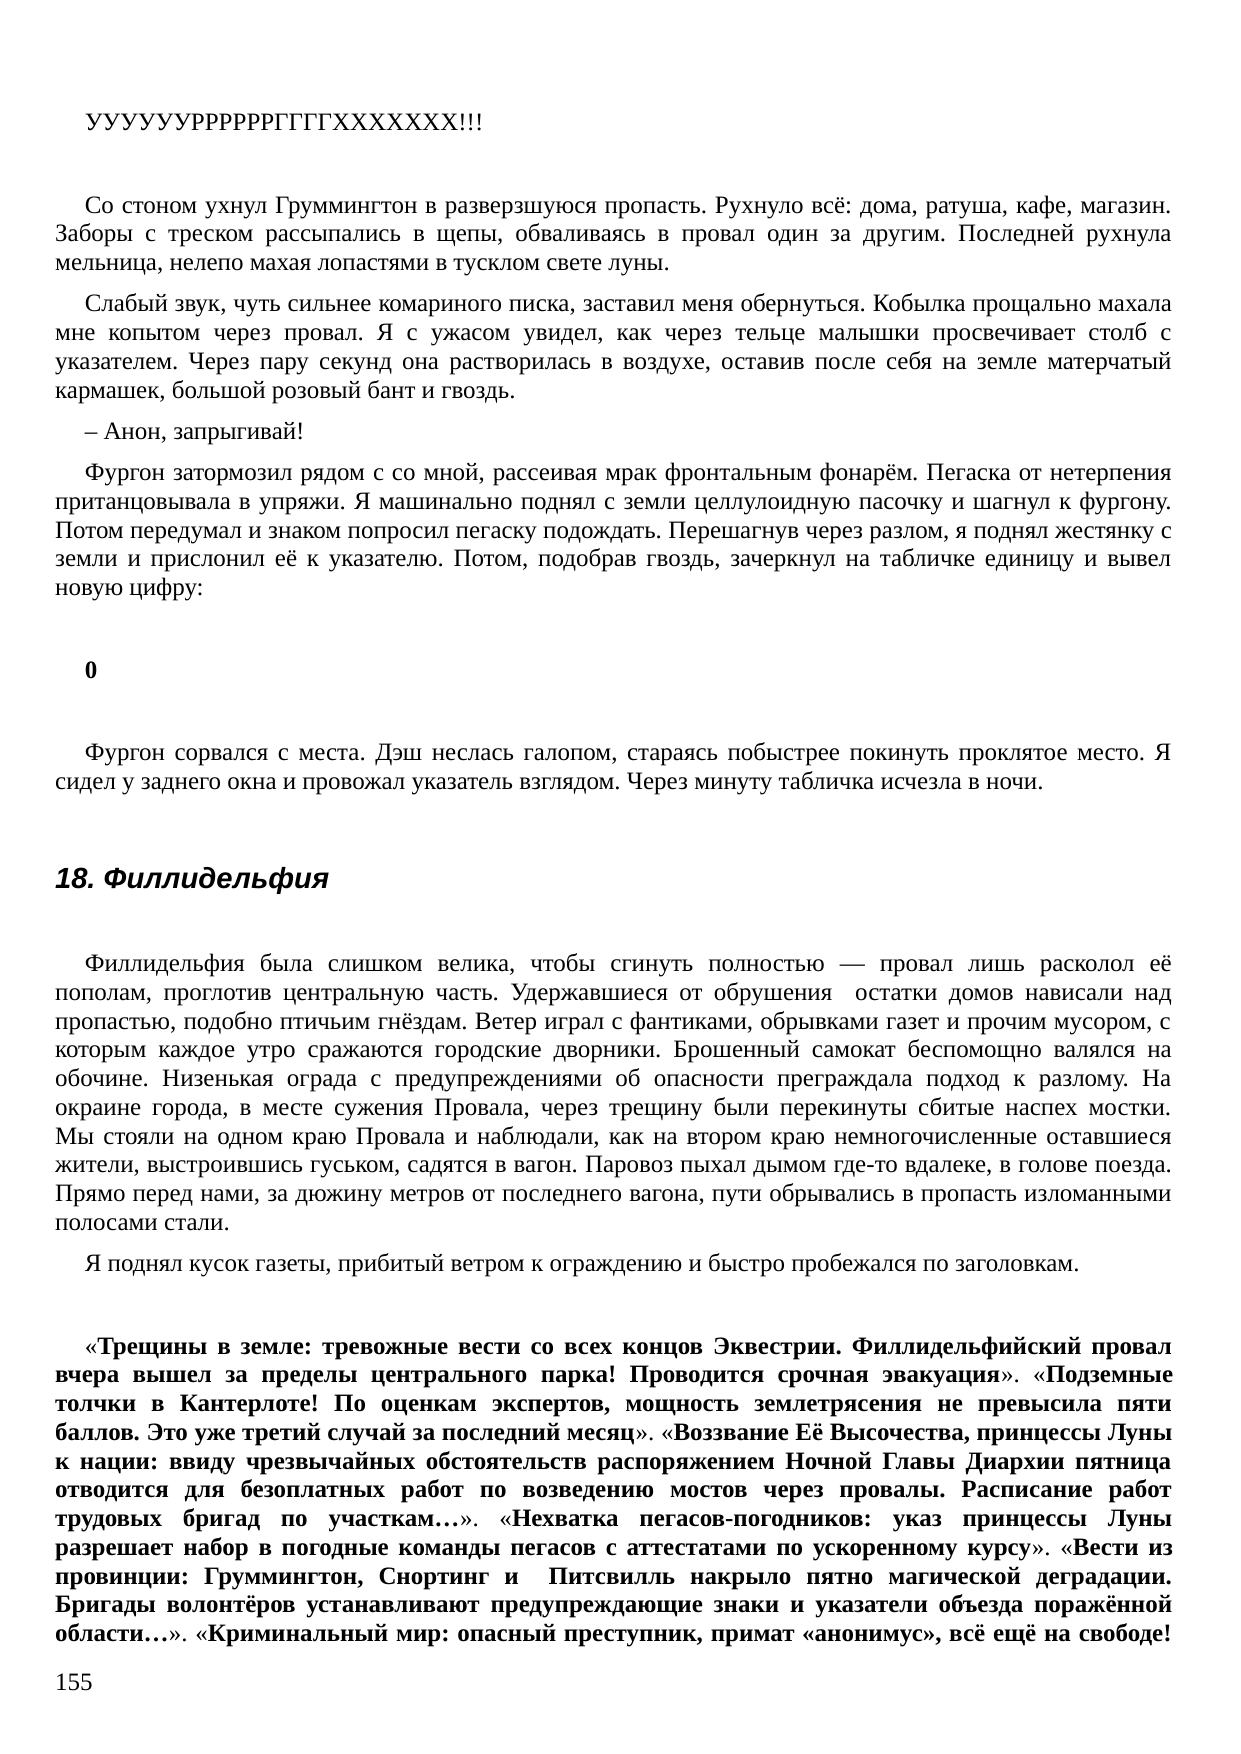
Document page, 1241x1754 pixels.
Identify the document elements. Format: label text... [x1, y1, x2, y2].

text «Трещины в земле: тревожные вести со всех концов Эквестрии. Филлидельфийский провал вчера вышел за пределы центрального парка! Проводится срочная эвакуация». «Подземные толчки в Кантерлоте! По оценкам экспертов, мощность землетрясения не превысила пяти баллов. Это уже третий случай за последний месяц». «Воззвание Её Высочества, принцессы Луны к нации: ввиду чрезвычайных обстоятельств распоряжением Ночной Главы Диархии пятница отводится для безоплатных работ по возведению мостов через провалы. Расписание работ трудовых бригад по участкам…». «Нехватка пегасов-погодников: указ принцессы Луны разрешает набор в погодные команды пегасов с аттестатами по ускоренному курсу». «Вести из провинции: Груммингтон, Снортинг и Питсвилль накрыло пятно магической деградации. Бригады волонтёров устанавливают предупреждающие знаки и указатели объезда поражённой области…». «Криминальный мир: опасный преступник, примат «анонимус», всё ещё на свободе! [55, 1331, 1173, 1647]
text Слабый звук, чуть сильнее комариного писка, заставил меня обернуться. Кобылка прощально махала мне копытом через провал. Я с ужасом увидел, как через тельце малышки просвечивает столб с указателем. Через пару секунд она растворилась в воздухе, оставив после себя на земле матерчатый кармашек, большой розовый бант и гвоздь. [55, 288, 1173, 403]
text Фургон затормозил рядом с со мной, рассеивая мрак фронтальным фонарём. Пегаска от нетерпения пританцовывала в упряжи. Я машинально поднял с земли целлулоидную пасочку и шагнул к фургону. Потом передумал и знаком попросил пегаску подождать. Перешагнув через разлом, я поднял жестянку с земли и прислонил её к указателю. Потом, подобрав гвоздь, зачеркнул на табличке единицу и вывел новую цифру: [55, 457, 1173, 601]
text Я поднял кусок газеты, прибитый ветром к ограждению и быстро пробежался по заголовкам. [55, 1248, 1173, 1277]
text – Анон, запрыгивай! [55, 416, 1173, 445]
text УУУУУУРРРРРРГГГГХХХХХХХ!!! [55, 107, 1173, 136]
text Филлидельфия была слишком велика, чтобы сгинуть полностью — провал лишь расколол её пополам, проглотив центральную часть. Удержавшиеся от обрушения остатки домов нависали над пропастью, подобно птичьим гнёздам. Ветер играл с фантиками, обрывками газет и прочим мусором, с которым каждое утро сражаются городские дворники. Брошенный самокат беспомощно валялся на обочине. Низенькая ограда с предупреждениями об опасности преграждала подход к разлому. На окраине города, в месте сужения Провала, через трещину были перекинуты сбитые наспех мостки. Мы стояли на одном краю Провала и наблюдали, как на втором краю немногочисленные оставшиеся жители, выстроившись гуськом, садятся в вагон. Паровоз пыхал дымом где-то вдалеке, в голове поезда. Прямо перед нами, за дюжину метров от последнего вагона, пути обрывались в пропасть изломанными полосами стали. [55, 948, 1173, 1236]
text 0 [55, 655, 1173, 683]
text Фургон сорвался с места. Дэш неслась галопом, стараясь побыстрее покинуть проклятое место. Я сидел у заднего окна и провожал указатель взглядом. Через минуту табличка исчезла в ночи. [55, 737, 1173, 795]
text Со стоном ухнул Груммингтон в разверзшуюся пропасть. Рухнуло всё: дома, ратуша, кафе, магазин. Заборы с треском рассыпались в щепы, обваливаясь в провал один за другим. Последней рухнула мельница, нелепо махая лопастями в тусклом свете луны. [55, 190, 1173, 276]
subtitle 18. Филлидельфия [55, 861, 1173, 894]
